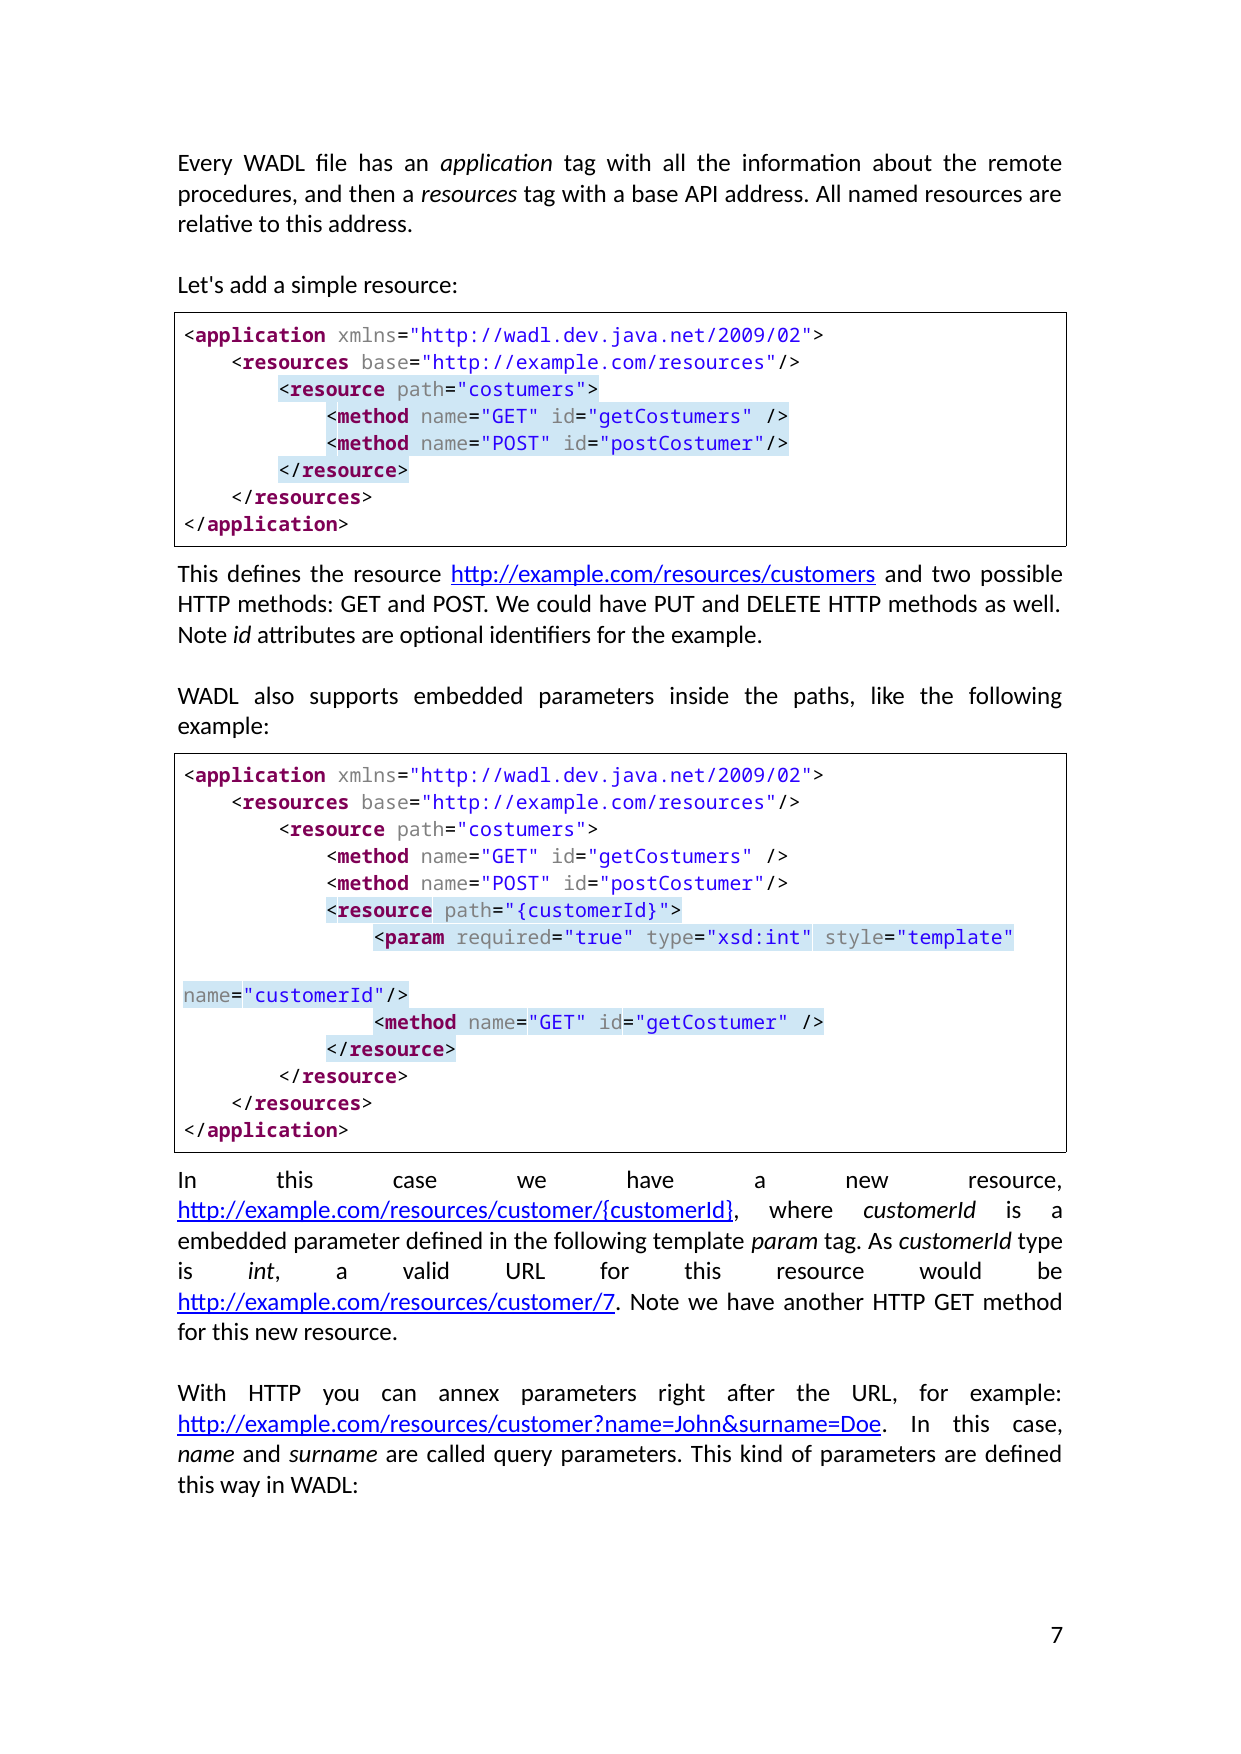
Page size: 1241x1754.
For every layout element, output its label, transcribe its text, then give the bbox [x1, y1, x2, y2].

text </resources> [183, 483, 1057, 510]
text <resource path="costumers"> [183, 816, 1057, 843]
text <application xmlns="http://wadl.dev.java.net/2009/02"> [183, 321, 1057, 348]
text This defines the resource http://example.com/resources/customers and two possible HTTP methods: GET and POST. We could have PUT and DELETE HTTP methods as well. Note id attributes are optional identifiers for the example. [177, 547, 1063, 649]
text <method name="POST" id="postCostumer"/> [183, 869, 1057, 897]
text <resource path="{customerId}"> [183, 897, 1057, 923]
text </resource> [183, 1062, 1057, 1089]
text <param required="true" type="xsd:int" style="template" [183, 923, 1057, 951]
text </resources> [183, 1089, 1057, 1116]
text <resources base="http://example.com/resources"/> [183, 789, 1057, 816]
text With HTTP you can annex parameters right after the URL, for example: http://example.com/resources/customer?name=John&surname=Doe. In this case, name and surname are called query parameters. This kind of parameters are defined this way in WADL: [177, 1377, 1063, 1499]
text In this case we have a new resource, http://example.com/resources/customer/{customerId}, where customerId is a embedded parameter defined in the following template param tag. As customerId type is int, a valid URL for this resource would be http://example.com/resources/customer/7. Note we have another HTTP GET method for this new resource. [177, 1153, 1063, 1347]
text </application> [183, 1116, 1057, 1143]
text <method name="GET" id="getCostumers" /> [183, 402, 1057, 429]
text name="customerId"/> [183, 951, 1057, 1008]
text <application xmlns="http://wadl.dev.java.net/2009/02"> [183, 762, 1057, 789]
text [177, 741, 1063, 753]
text Let's add a simple resource: [177, 270, 1063, 300]
text <method name="GET" id="getCostumers" /> [183, 843, 1057, 869]
text [177, 300, 1063, 312]
text </resource> [183, 1035, 1057, 1062]
text Every WADL file has an application tag with all the information about the remote procedures, and then a resources tag with a base API address. All named resources are relative to this address. [177, 148, 1063, 239]
text <method name="GET" id="getCostumer" /> [183, 1008, 1057, 1035]
text <resource path="costumers"> [183, 375, 1057, 402]
text </application> [183, 510, 1057, 537]
text [175, 754, 1066, 1152]
text <method name="POST" id="postCostumer"/> [183, 429, 1057, 456]
text </resource> [183, 456, 1057, 483]
text <resources base="http://example.com/resources"/> [183, 348, 1057, 375]
text WADL also supports embedded parameters inside the paths, like the following example: [177, 680, 1063, 741]
text [175, 313, 1066, 546]
